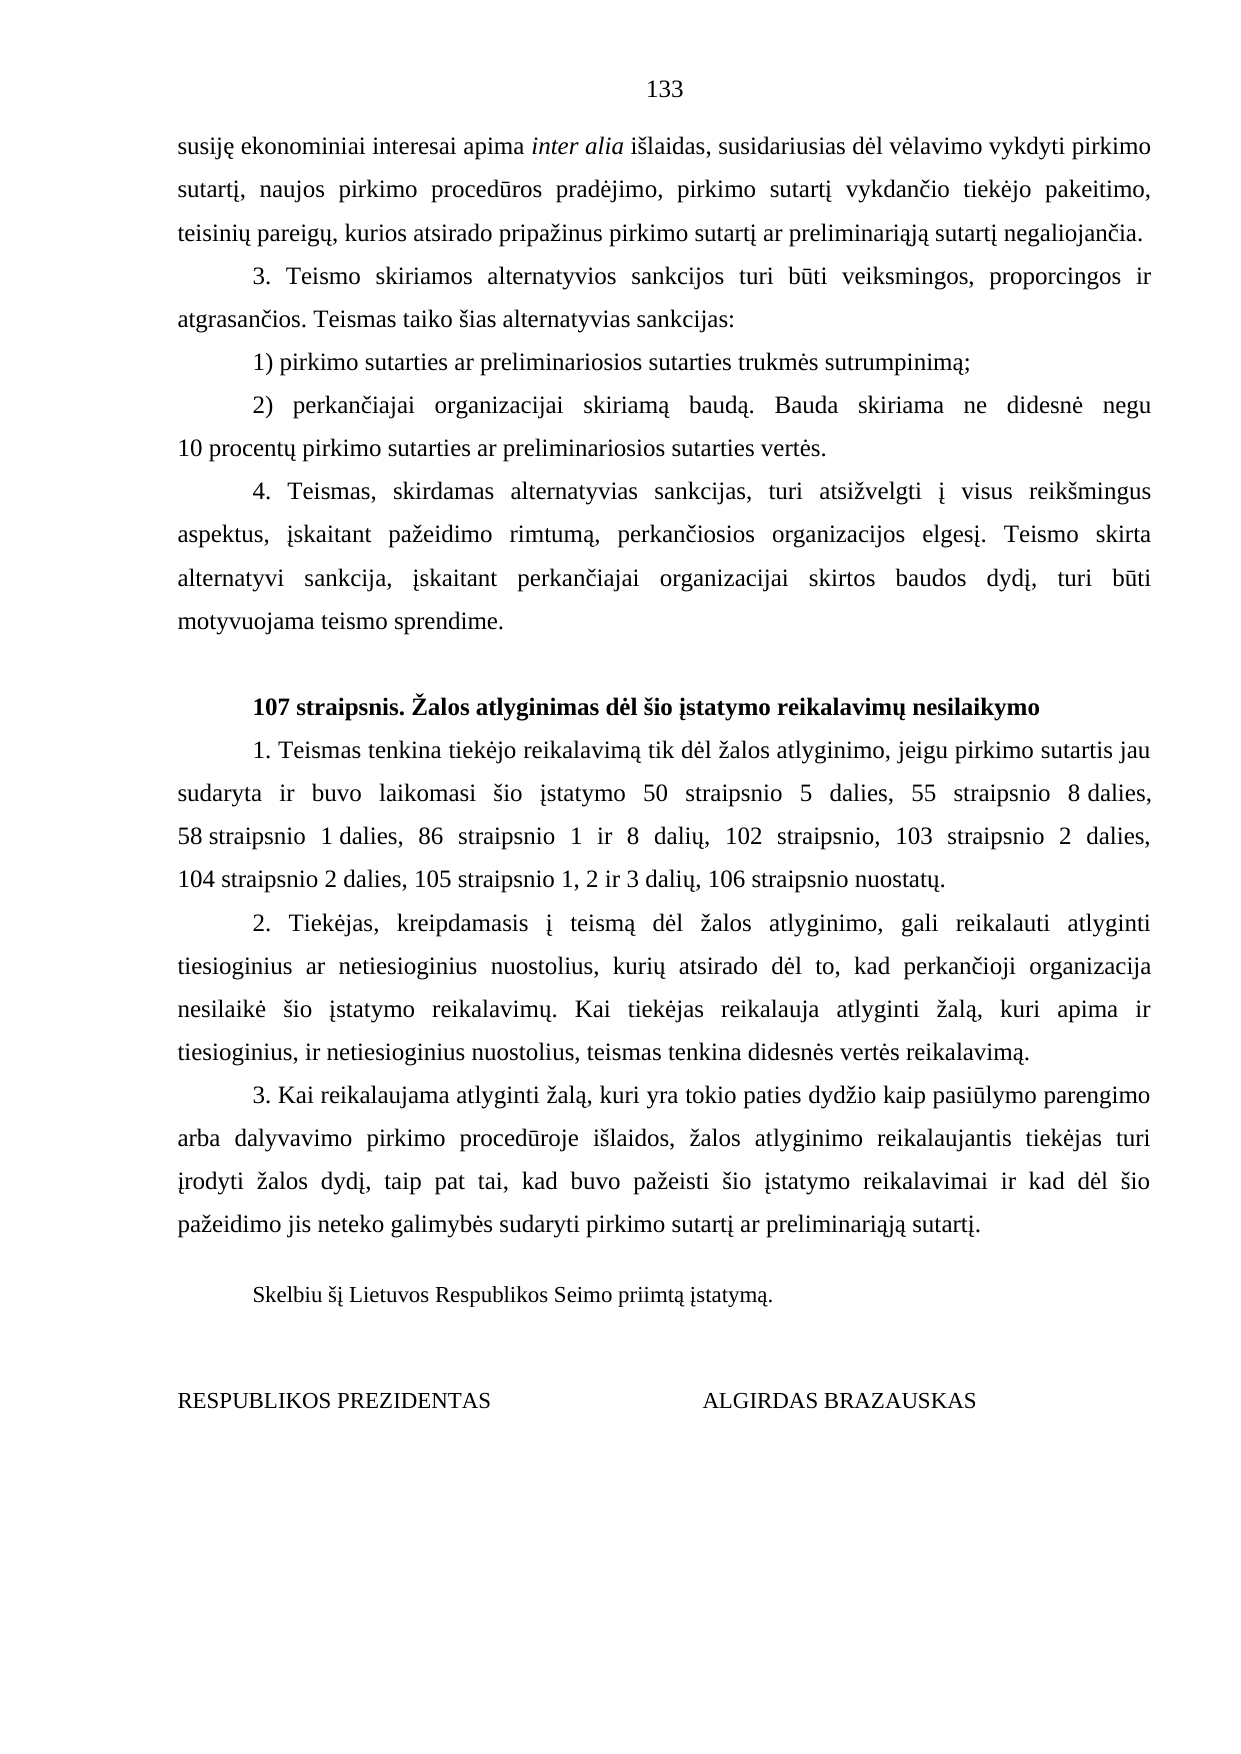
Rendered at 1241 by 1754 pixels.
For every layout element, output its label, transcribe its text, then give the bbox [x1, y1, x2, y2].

text 2) perkančiajai organizacijai skiriamą baudą. Bauda skiriama ne didesnė negu 10 procentų pirkimo sutarties ar preliminariosios sutarties vertės. [177, 390, 1152, 462]
text Skelbiu šį Lietuvos Respublikos Seimo priimtą įstatymą. [177, 1281, 1152, 1308]
text 3. Kai reikalaujama atlyginti žalą, kuri yra tokio paties dydžio kaip pasiūlymo parengimo arba dalyvavimo pirkimo procedūroje išlaidos, žalos atlyginimo reikalaujantis tiekėjas turi įrodyti žalos dydį, taip pat tai, kad buvo pažeisti šio įstatymo reikalavimai ir kad dėl šio pažeidimo jis neteko galimybės sudaryti pirkimo sutartį ar preliminariąją sutartį. [177, 1080, 1152, 1238]
text 1. Teismas tenkina tiekėjo reikalavimą tik dėl žalos atlyginimo, jeigu pirkimo sutartis jau sudaryta ir buvo laikomasi šio įstatymo 50 straipsnio 5 dalies, 55 straipsnio 8 dalies, 58 straipsnio 1 dalies, 86 straipsnio 1 ir 8 dalių, 102 straipsnio, 103 straipsnio 2 dalies, 104 straipsnio 2 dalies, 105 straipsnio 1, 2 ir 3 dalių, 106 straipsnio nuostatų. [177, 735, 1152, 893]
text susiję ekonominiai interesai apima inter alia išlaidas, susidariusias dėl vėlavimo vykdyti pirkimo sutartį, naujos pirkimo procedūros pradėjimo, pirkimo sutartį vykdančio tiekėjo pakeitimo, teisinių pareigų, kurios atsirado pripažinus pirkimo sutartį ar preliminariąją sutartį negaliojančia. [177, 131, 1152, 246]
text 2. Tiekėjas, kreipdamasis į teismą dėl žalos atlyginimo, gali reikalauti atlyginti tiesioginius ar netiesioginius nuostolius, kurių atsirado dėl to, kad perkančioji organizacija nesilaikė šio įstatymo reikalavimų. Kai tiekėjas reikalauja atlyginti žalą, kuri apima ir tiesioginius, ir netiesioginius nuostolius, teismas tenkina didesnės vertės reikalavimą. [177, 908, 1152, 1066]
text RESPUBLIKOS PREZIDENTAS ALGIRDAS BRAZAUSKAS [177, 1387, 1152, 1439]
text 1) pirkimo sutarties ar preliminariosios sutarties trukmės sutrumpinimą; [177, 347, 1152, 376]
text 3. Teismo skiriamos alternatyvios sankcijos turi būti veiksmingos, proporcingos ir atgrasančios. Teismas taiko šias alternatyvias sankcijas: [177, 261, 1152, 333]
text 107 straipsnis. Žalos atlyginimas dėl šio įstatymo reikalavimų nesilaikymo [177, 692, 1152, 721]
text 4. Teismas, skirdamas alternatyvias sankcijas, turi atsižvelgti į visus reikšmingus aspektus, įskaitant pažeidimo rimtumą, perkančiosios organizacijos elgesį. Teismo skirta alternatyvi sankcija, įskaitant perkančiajai organizacijai skirtos baudos dydį, turi būti motyvuojama teismo sprendime. [177, 476, 1152, 634]
